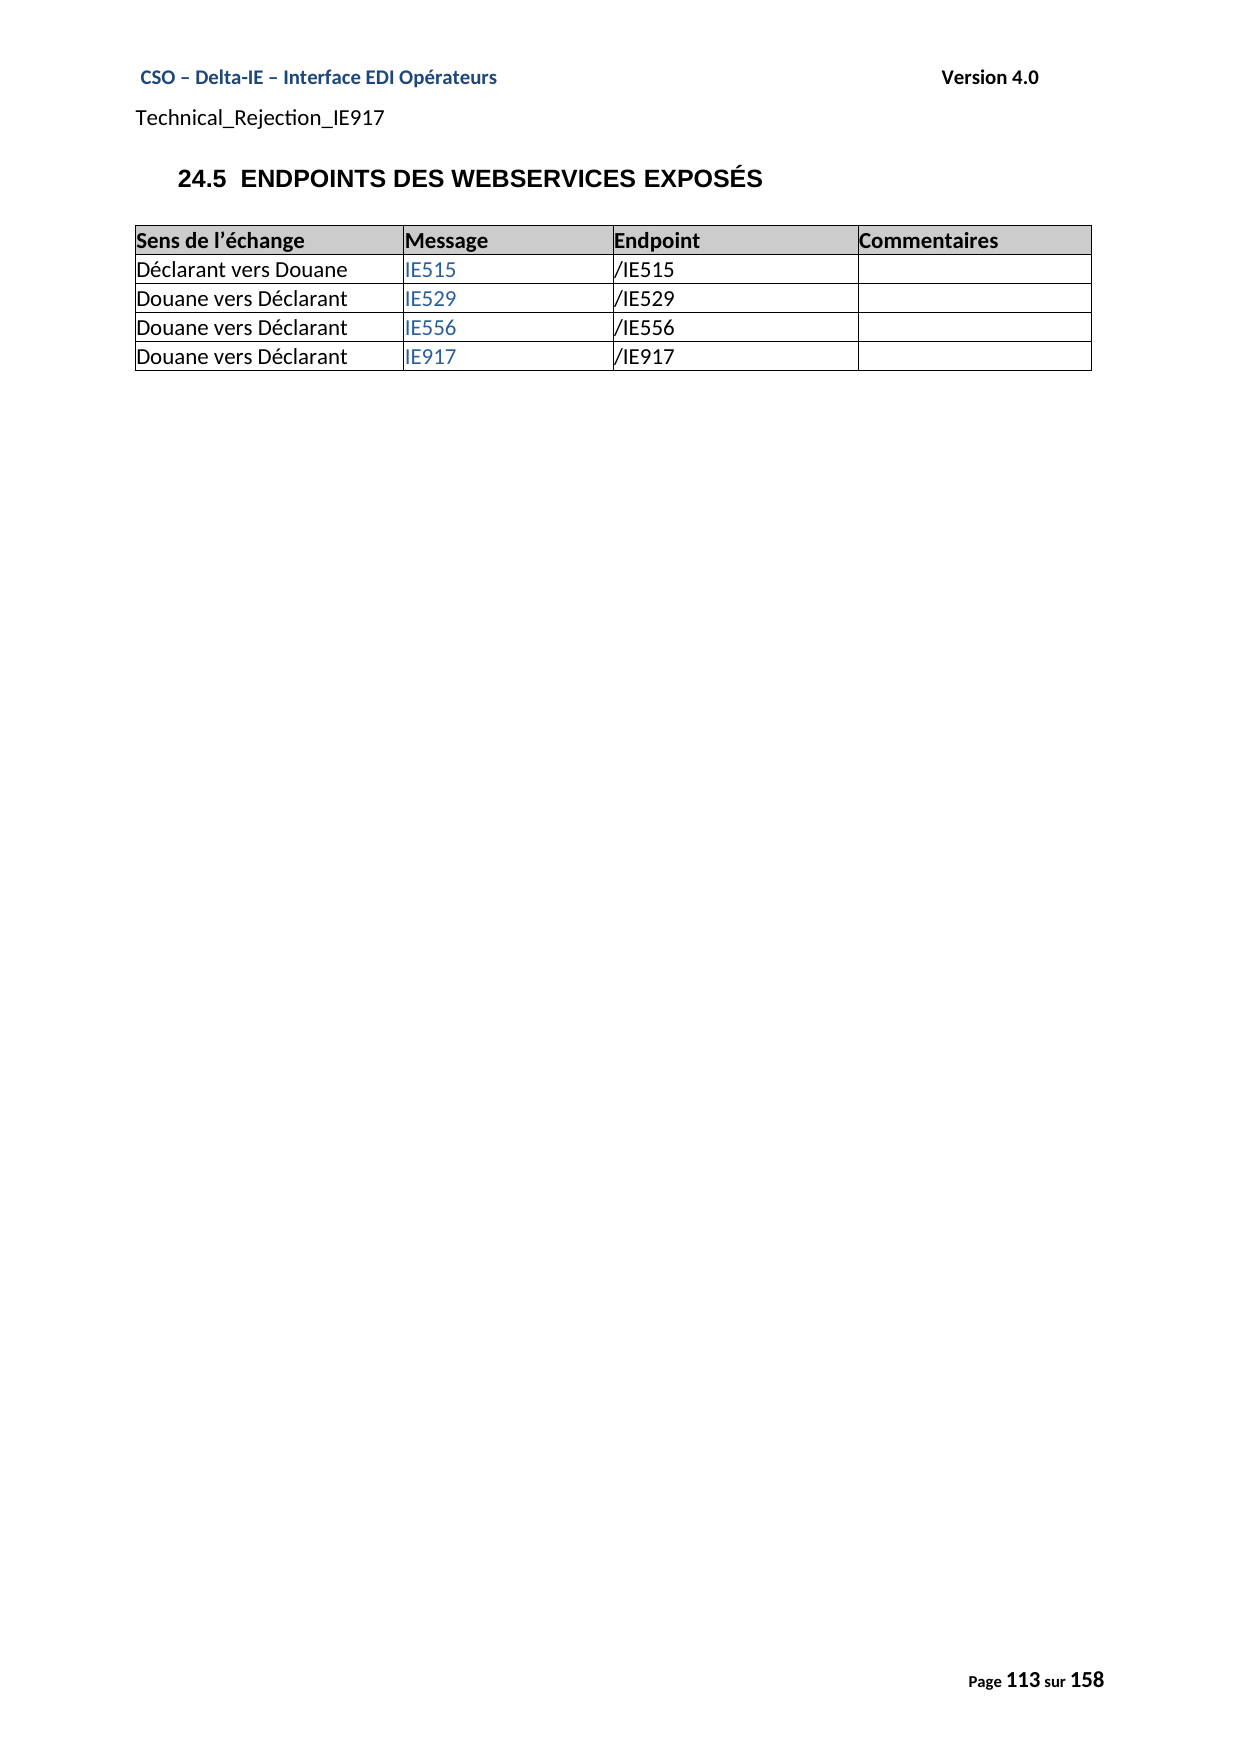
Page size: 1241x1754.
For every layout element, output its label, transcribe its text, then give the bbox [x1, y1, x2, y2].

table_header Sens de l’échange [136, 226, 403, 254]
table_cell Douane vers Déclarant [136, 313, 403, 341]
table_header Endpoint [614, 226, 858, 254]
table_cell Déclarant vers Douane [136, 255, 403, 283]
table_cell [859, 255, 1091, 283]
table_cell Douane vers Déclarant [136, 342, 403, 370]
table_cell IE556 [404, 313, 613, 341]
subtitle ENDPOINTS DES WEBSERVICES EXPOSÉS [171, 163, 1130, 192]
table_header Message [404, 226, 613, 254]
table_cell /IE529 [614, 284, 858, 312]
table_cell [859, 342, 1091, 370]
table_cell IE515 [404, 255, 613, 283]
table_cell /IE556 [614, 313, 858, 341]
table_cell IE917 [404, 342, 613, 370]
table_header Commentaires [859, 226, 1091, 254]
table_cell [859, 313, 1091, 341]
table_cell [859, 284, 1091, 312]
table_cell IE529 [404, 284, 613, 312]
table_cell Douane vers Déclarant [136, 284, 403, 312]
table_cell /IE515 [614, 255, 858, 283]
text Technical_Rejection_IE917 [135, 103, 1130, 131]
table_cell /IE917 [614, 342, 858, 370]
